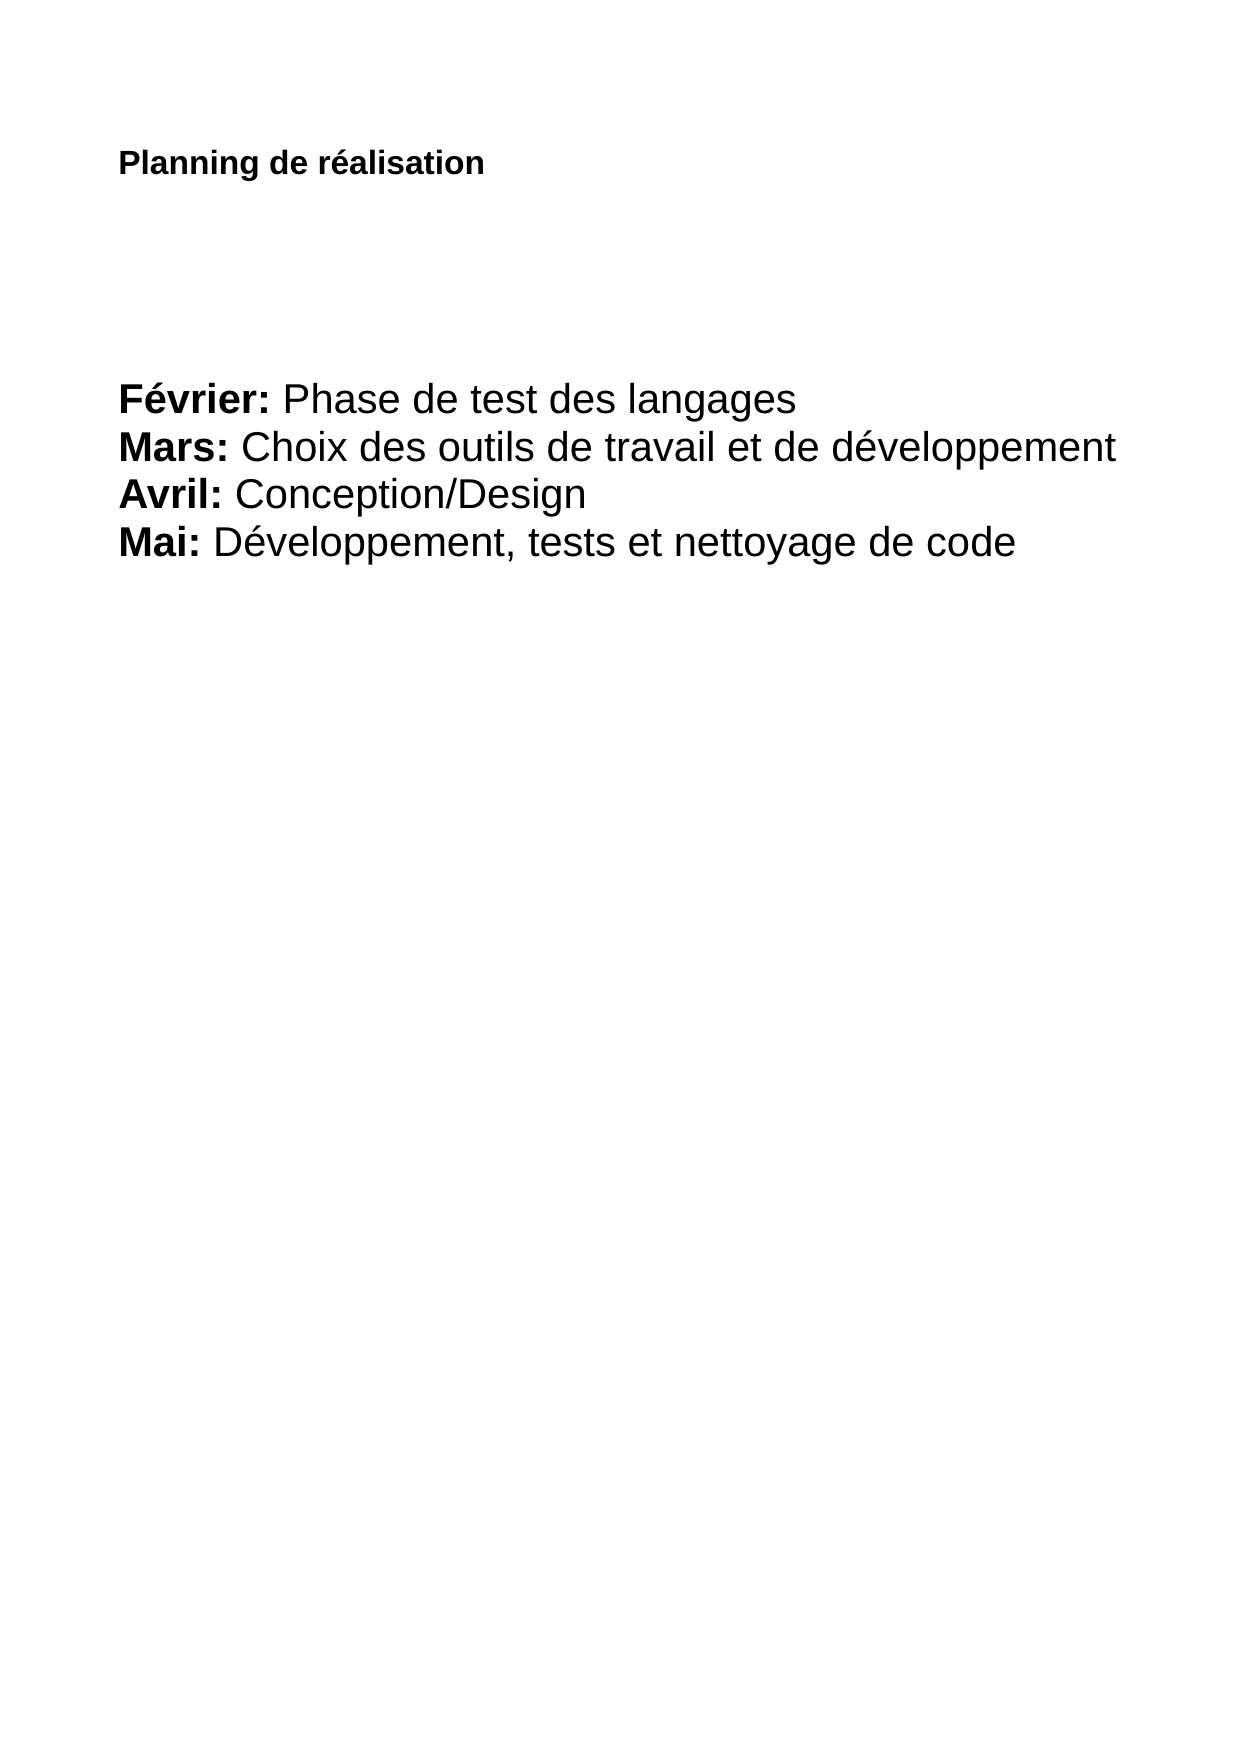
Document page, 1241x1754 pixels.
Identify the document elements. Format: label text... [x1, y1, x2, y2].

text Avril: Conception/Design [118, 470, 1122, 518]
text Mai: Développement, tests et nettoyage de code [118, 518, 1122, 566]
text Février: Phase de test des langages [118, 374, 1122, 422]
text Mars: Choix des outils de travail et de développement [118, 422, 1122, 470]
subtitle Planning de réalisation [118, 143, 1122, 182]
